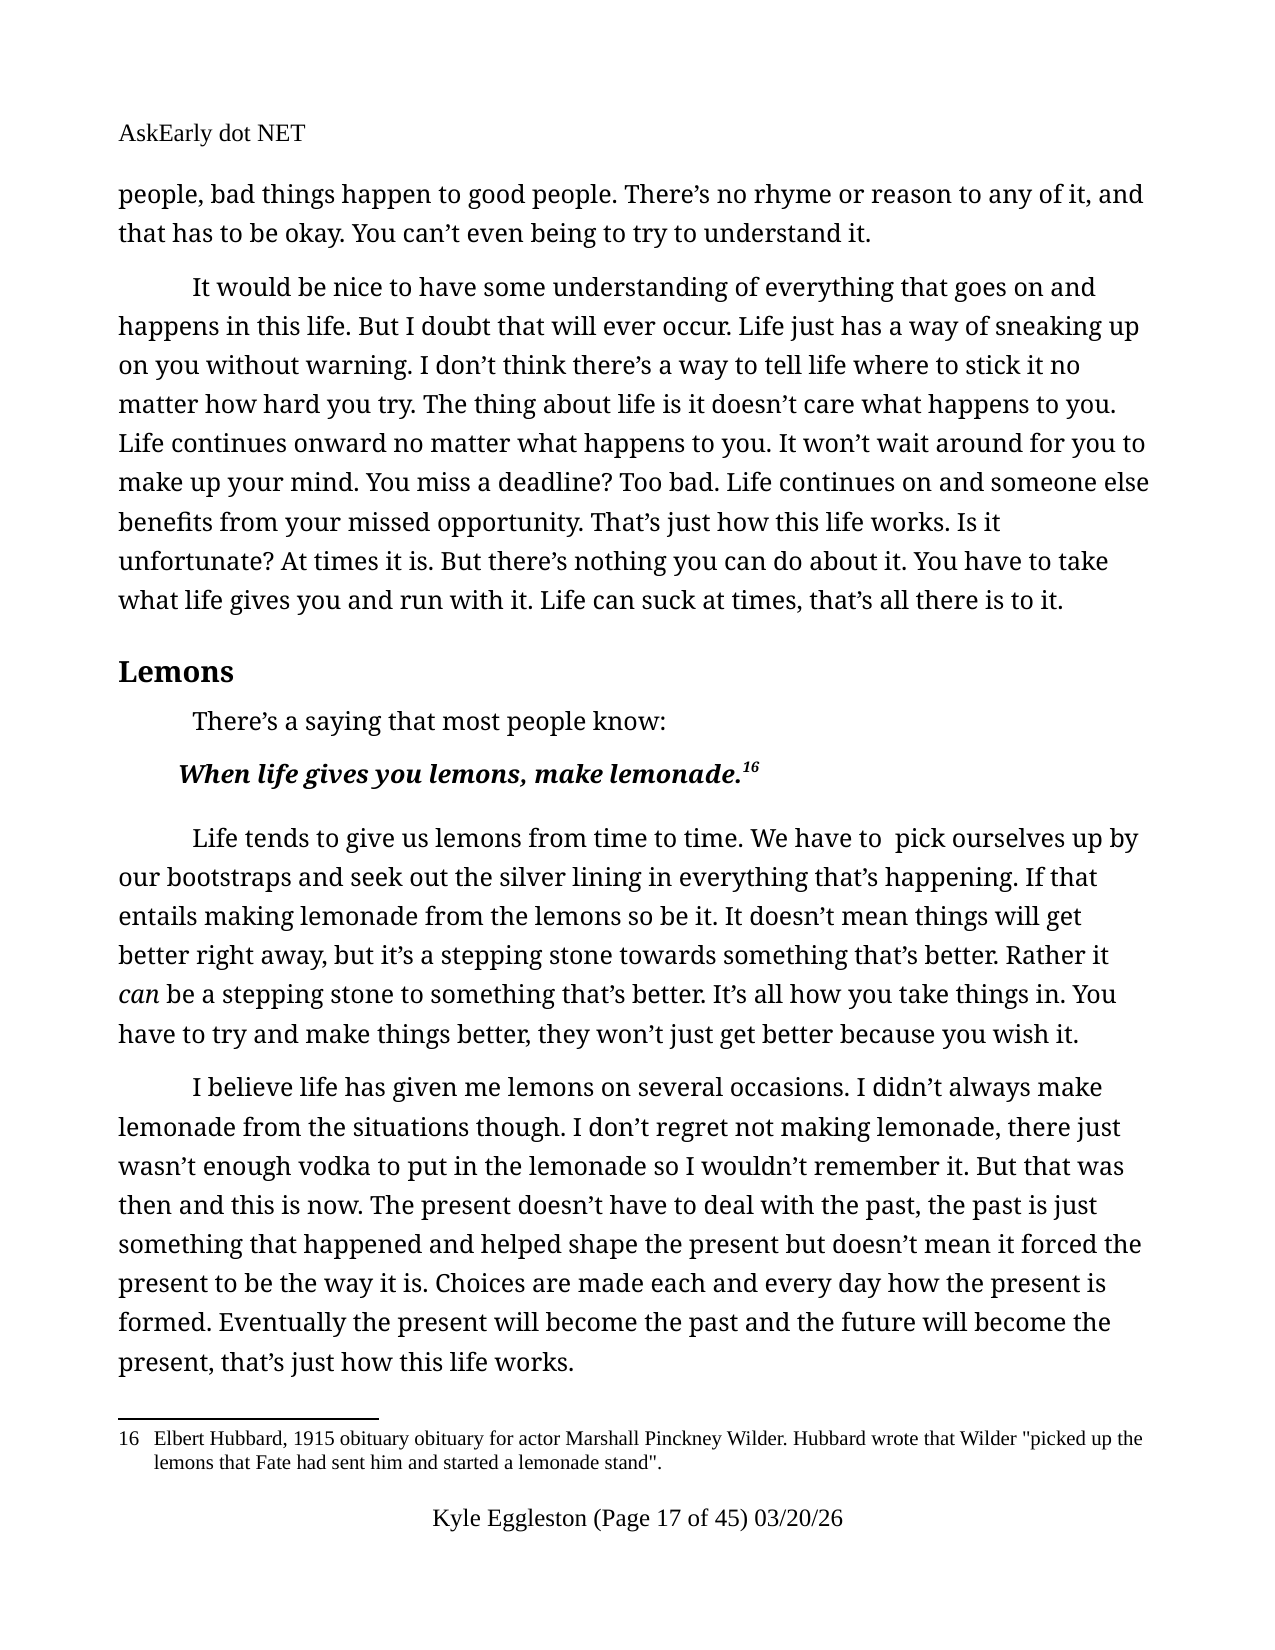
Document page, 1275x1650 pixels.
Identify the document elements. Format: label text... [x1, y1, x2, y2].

text Elbert Hubbard, 1915 obituary obituary for actor Marshall Pinckney Wilder. Hubbard wrote that Wilder "picked up the lemons that Fate had sent him and started a lemonade stand". [118, 1426, 1157, 1474]
text I believe life has given me lemons on several occasions. I didn’t always make lemonade from the situations though. I don’t regret not making lemonade, there just wasn’t enough vodka to put in the lemonade so I wouldn’t remember it. But that was then and this is now. The present doesn’t have to deal with the past, the past is just something that happened and helped shape the present but doesn’t mean it forced the present to be the way it is. Choices are made each and every day how the present is formed. Eventually the present will become the past and the future will become the present, that’s just how this life works. [118, 1070, 1157, 1378]
subtitle Lemons [118, 651, 1157, 691]
text people, bad things happen to good people. There’s no rhyme or reason to any of it, and that has to be okay. You can’t even being to try to understand it. [118, 176, 1157, 249]
text When life gives you lemons, make lemonade. [177, 757, 1098, 791]
text There’s a saying that most people know: [118, 703, 1157, 737]
text Life tends to give us lemons from time to time. We have to pick ourselves up by our bootstraps and seek out the silver lining in everything that’s happening. If that entails making lemonade from the lemons so be it. It doesn’t mean things will get better right away, but it’s a stepping stone towards something that’s better. Rather it can be a stepping stone to something that’s better. It’s all how you take things in. You have to try and make things better, they won’t just get better because you wish it. [118, 820, 1157, 1050]
text It would be nice to have some understanding of everything that goes on and happens in this life. But I doubt that will ever occur. Life just has a way of sneaking up on you without warning. I don’t think there’s a way to tell life where to stick it no matter how hard you try. The thing about life is it doesn’t care what happens to you. Life continues onward no matter what happens to you. It won’t wait around for you to make up your mind. You miss a deadline? Too bad. Life continues on and someone else benefits from your missed opportunity. That’s just how this life works. Is it unfortunate? At times it is. But there’s nothing you can do about it. You have to take what life gives you and run with it. Life can suck at times, that’s all there is to it. [118, 269, 1157, 617]
